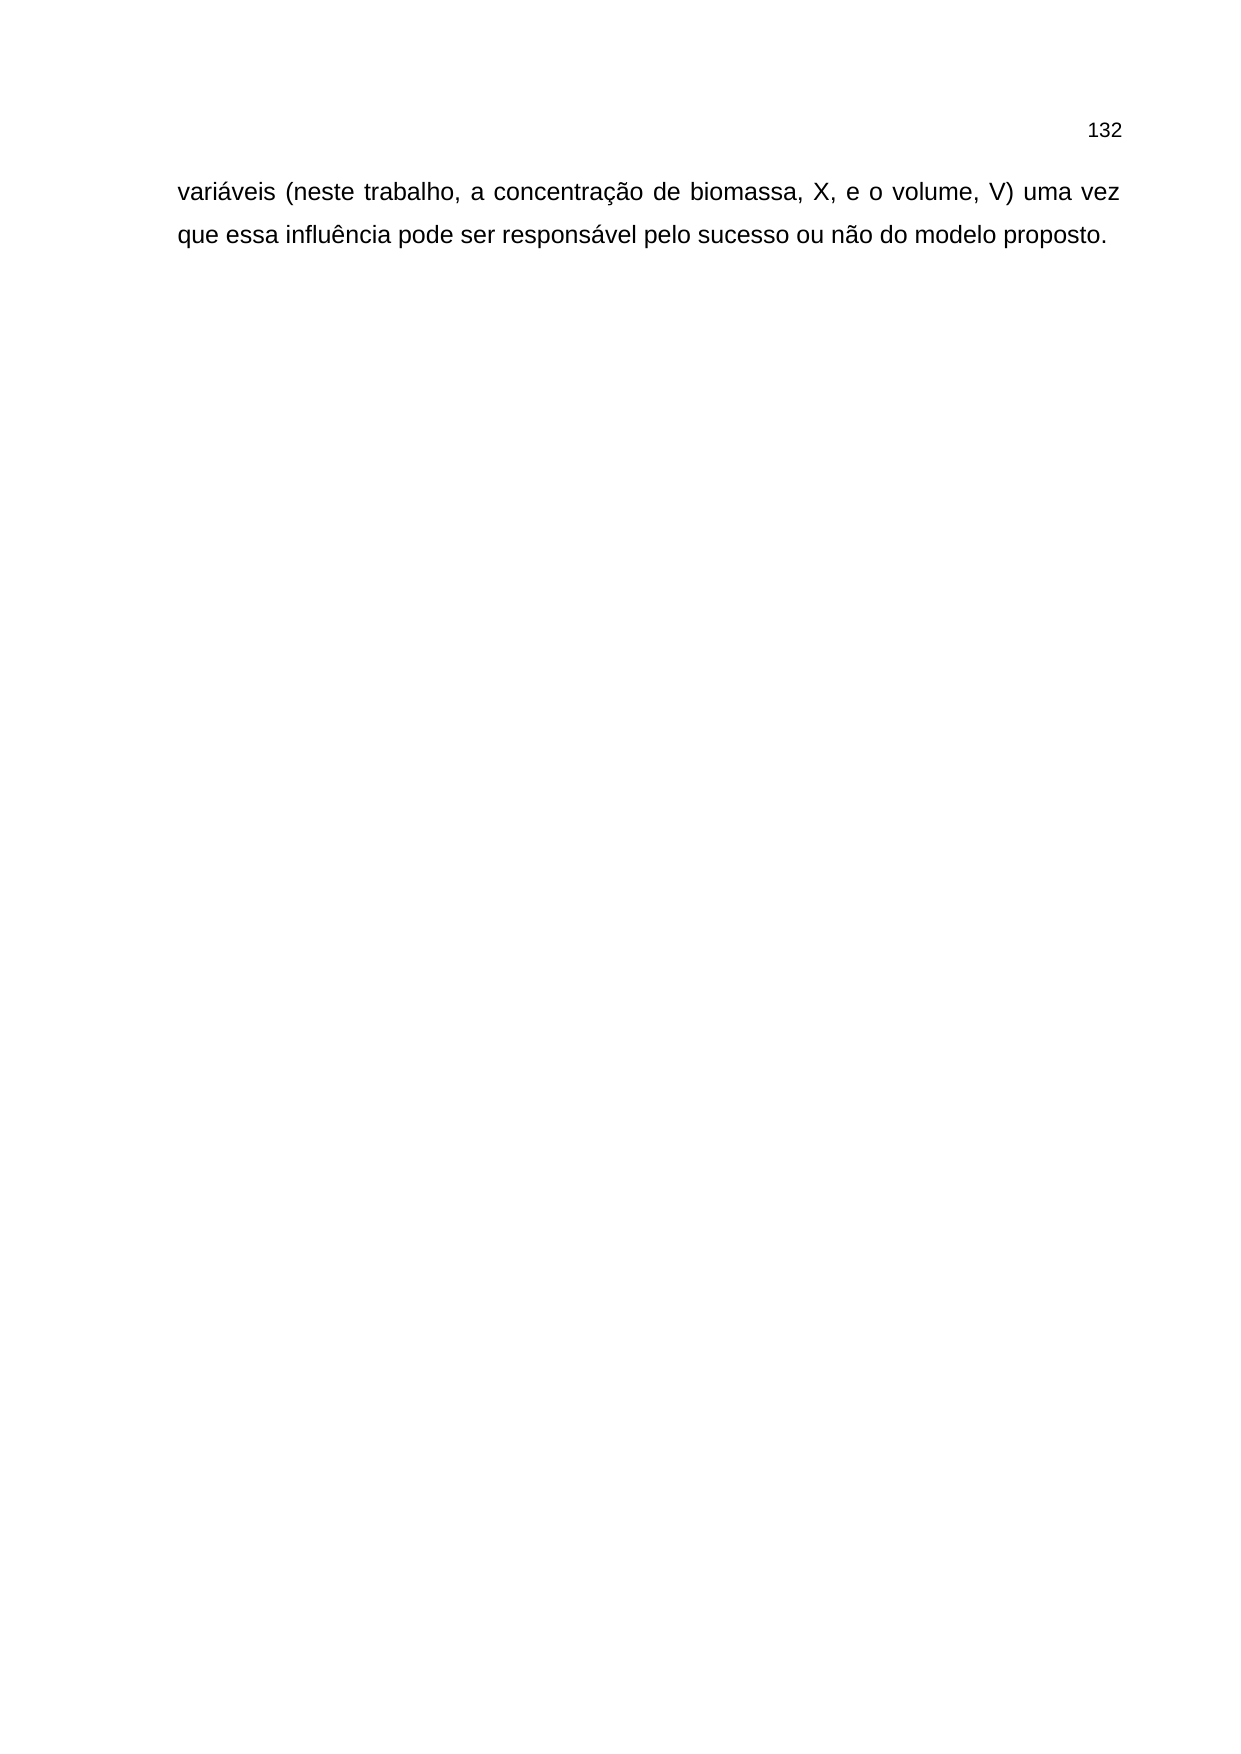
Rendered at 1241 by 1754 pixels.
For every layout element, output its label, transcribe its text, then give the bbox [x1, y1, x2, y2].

text variáveis (neste trabalho, a concentração de biomassa, X, e o volume, V) uma vez que essa influência pode ser responsável pelo sucesso ou não do modelo proposto. [177, 177, 1122, 249]
